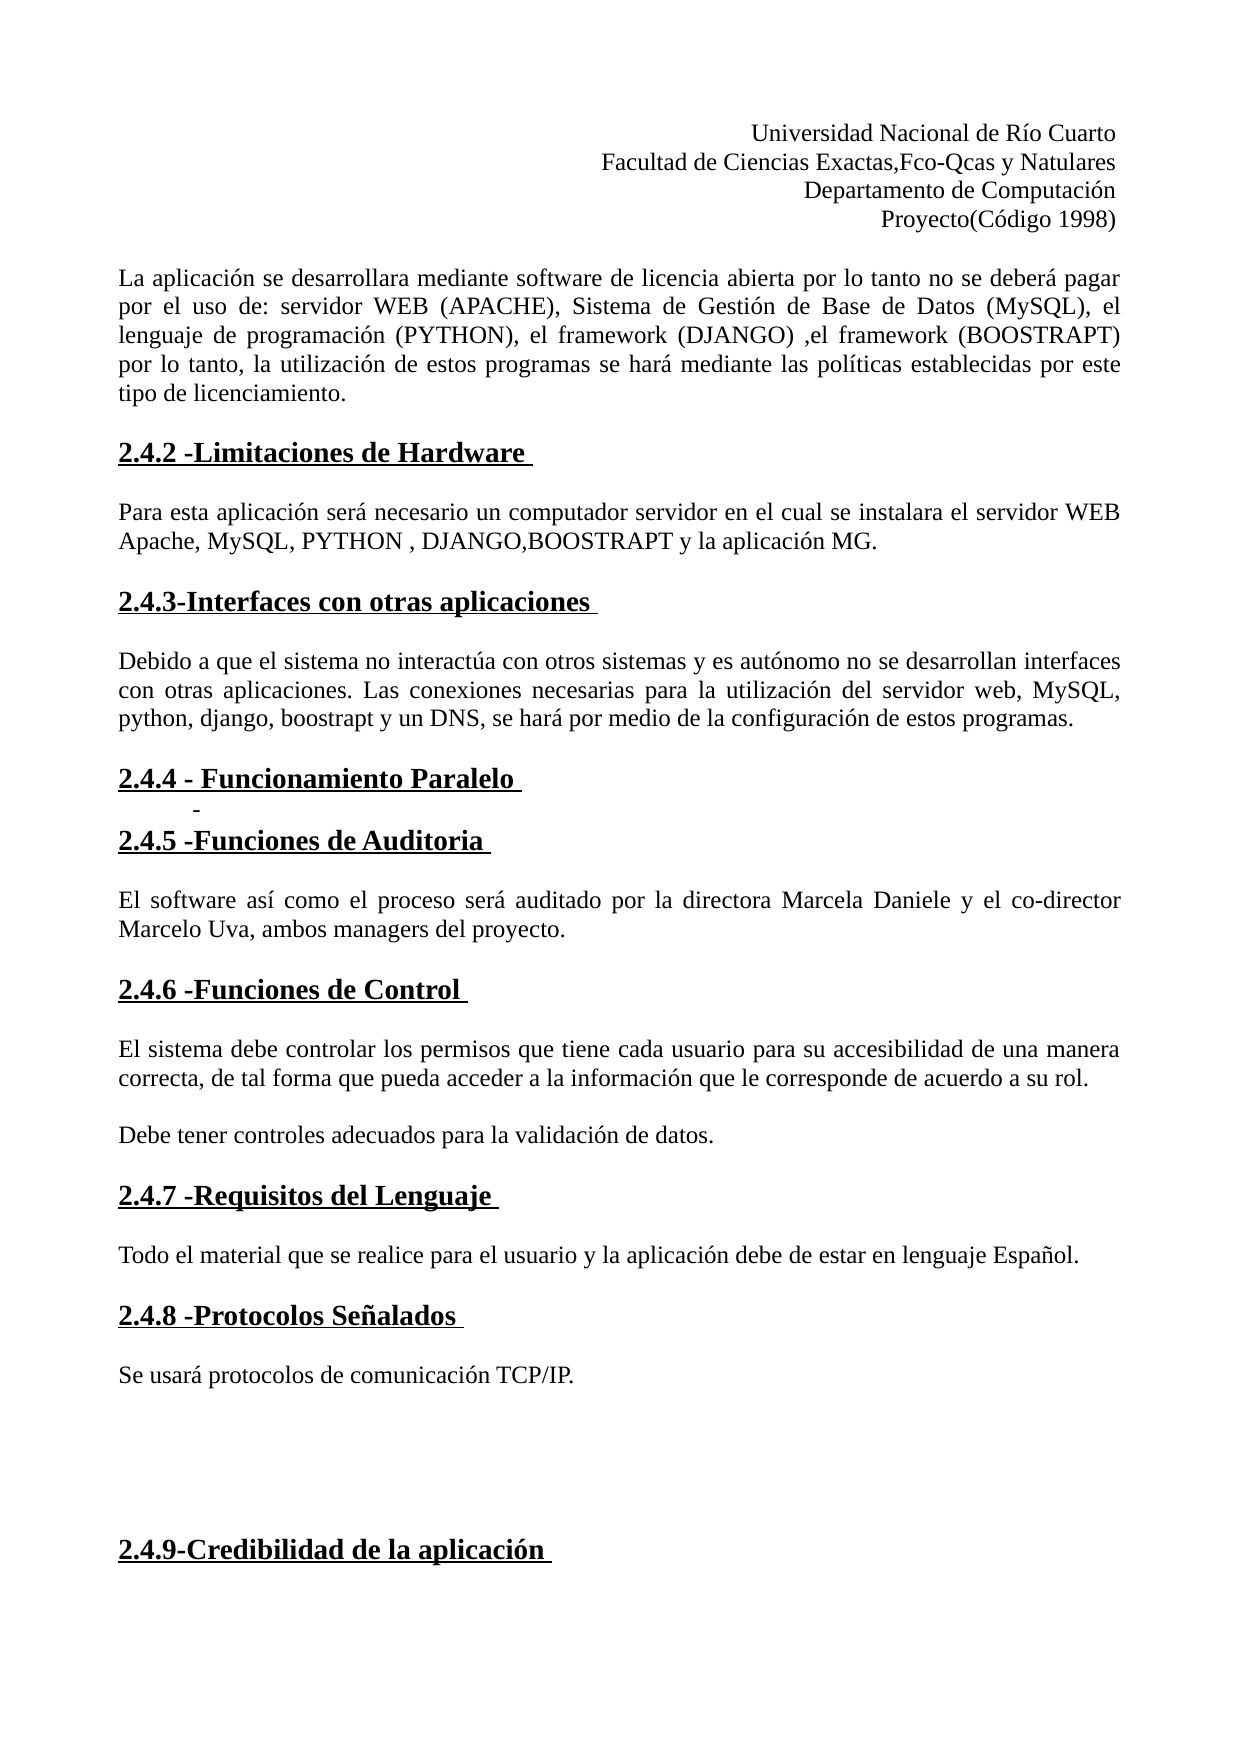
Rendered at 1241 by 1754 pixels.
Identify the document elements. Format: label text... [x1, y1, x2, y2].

text 2.4.5 -Funciones de Auditoria [118, 823, 1122, 857]
text 2.4.9-Credibilidad de la aplicación [118, 1532, 1122, 1566]
text 2.4.6 -Funciones de Control [118, 972, 1122, 1005]
text Para esta aplicación será necesario un computador servidor en el cual se instalara el servidor WEB Apache, MySQL, PYTHON , DJANGO,BOOSTRAPT y la aplicación MG. [118, 497, 1122, 555]
text El sistema debe controlar los permisos que tiene cada usuario para su accesibilidad de una manera correcta, de tal forma que pueda acceder a la información que le corresponde de acuerdo a su rol. [118, 1034, 1122, 1092]
text Debido a que el sistema no interactúa con otros sistemas y es autónomo no se desarrollan interfaces con otras aplicaciones. Las conexiones necesarias para la utilización del servidor web, MySQL, python, django, boostrapt y un DNS, se hará por medio de la configuración de estos programas. [118, 646, 1122, 732]
text 2.4.7 -Requisitos del Lenguaje [118, 1178, 1122, 1211]
text 2.4.4 - Funcionamiento Paralelo [118, 761, 1122, 794]
text - [118, 794, 1122, 823]
text Se usará protocolos de comunicación TCP/IP. [118, 1360, 1122, 1389]
text Todo el material que se realice para el usuario y la aplicación debe de estar en lenguaje Español. [118, 1240, 1122, 1269]
text 2.4.2 -Limitaciones de Hardware [118, 435, 1122, 469]
text 2.4.8 -Protocolos Señalados [118, 1298, 1122, 1331]
text Debe tener controles adecuados para la validación de datos. [118, 1120, 1122, 1149]
text 2.4.3-Interfaces con otras aplicaciones [118, 584, 1122, 617]
text El software así como el proceso será auditado por la directora Marcela Daniele y el co-director Marcelo Uva, ambos managers del proyecto. [118, 886, 1122, 943]
text La aplicación se desarrollara mediante software de licencia abierta por lo tanto no se deberá pagar por el uso de: servidor WEB (APACHE), Sistema de Gestión de Base de Datos (MySQL), el lenguaje de programación (PYTHON), el framework (DJANGO) ,el framework (BOOSTRAPT) por lo tanto, la utilización de estos programas se hará mediante las políticas establecidas por este tipo de licenciamiento. [118, 263, 1122, 406]
